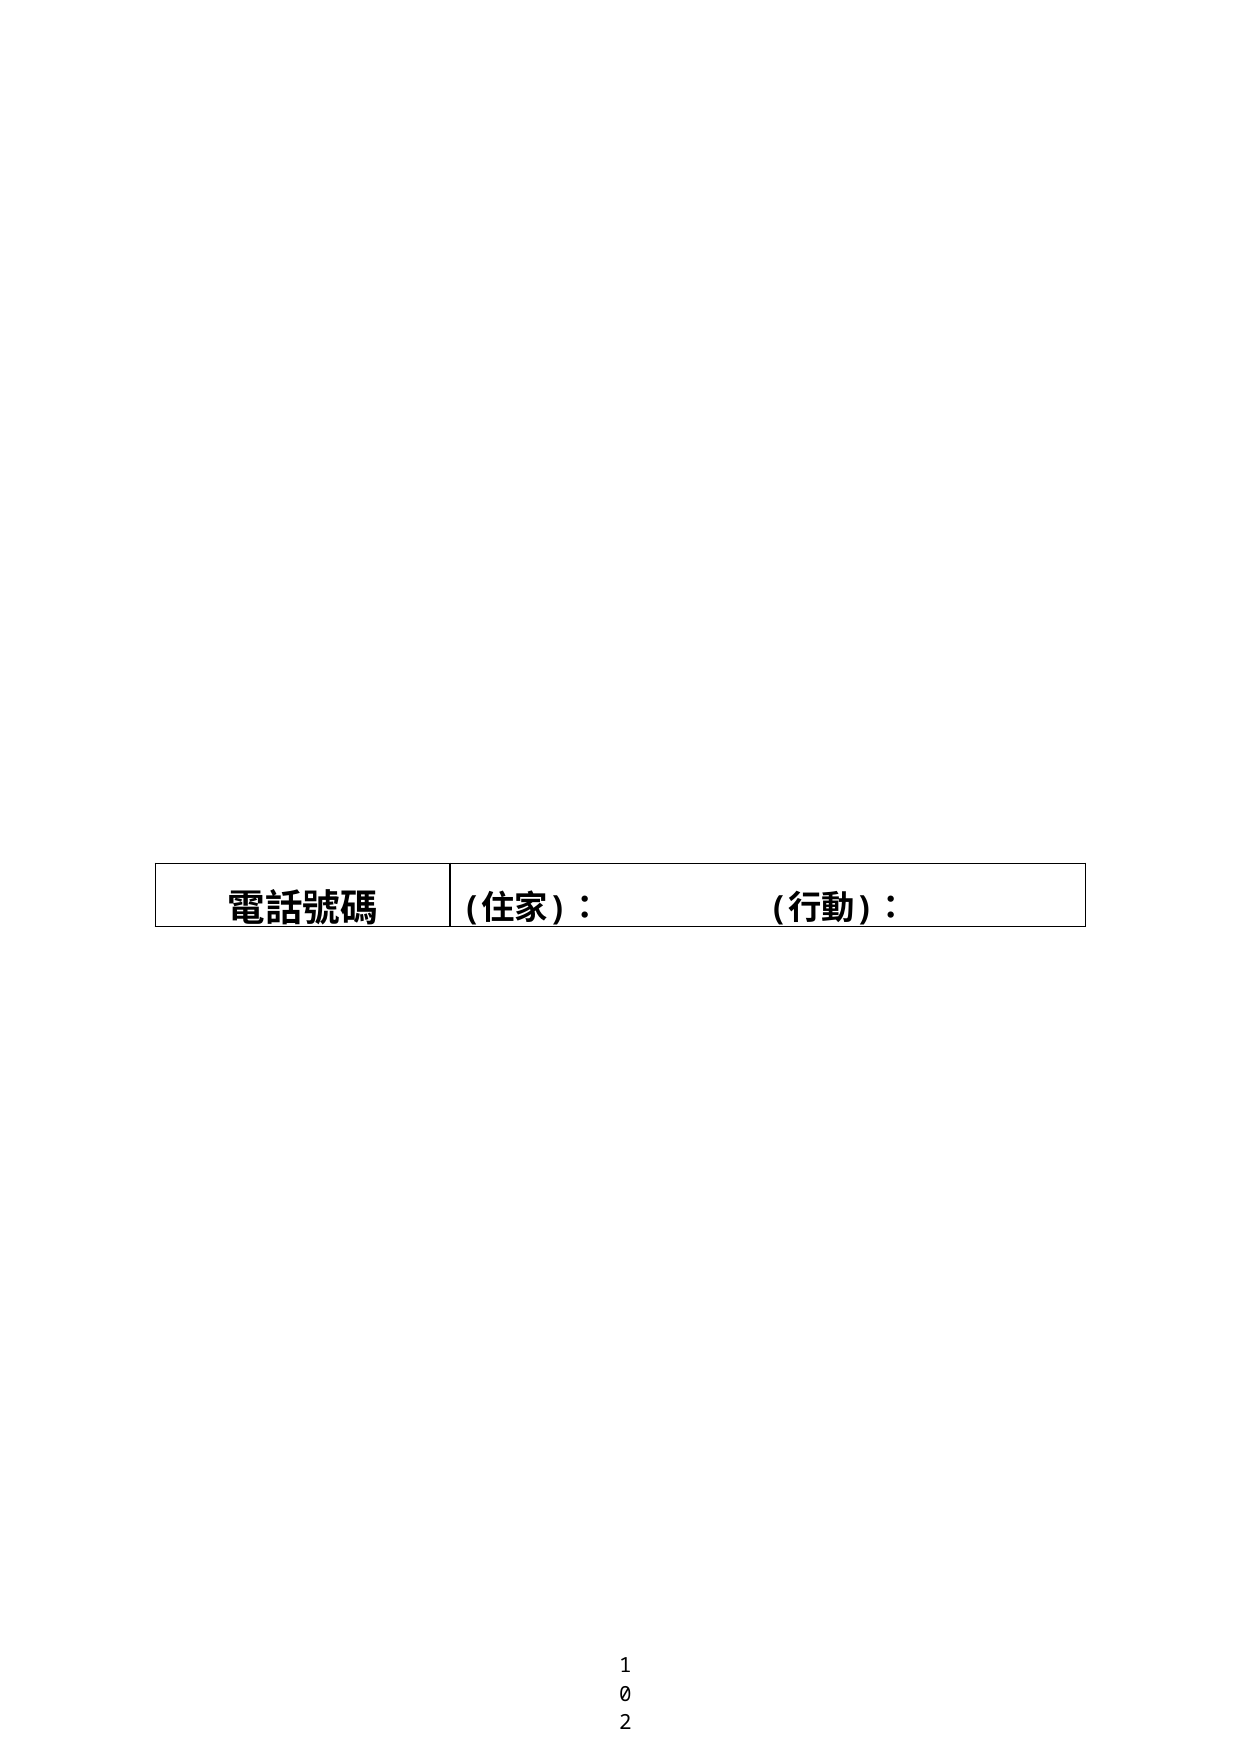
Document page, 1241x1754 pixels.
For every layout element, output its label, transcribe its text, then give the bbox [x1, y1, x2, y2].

table_cell 電話號碼 [156, 864, 449, 926]
table_cell (住家)： (行動)： [451, 864, 1085, 926]
